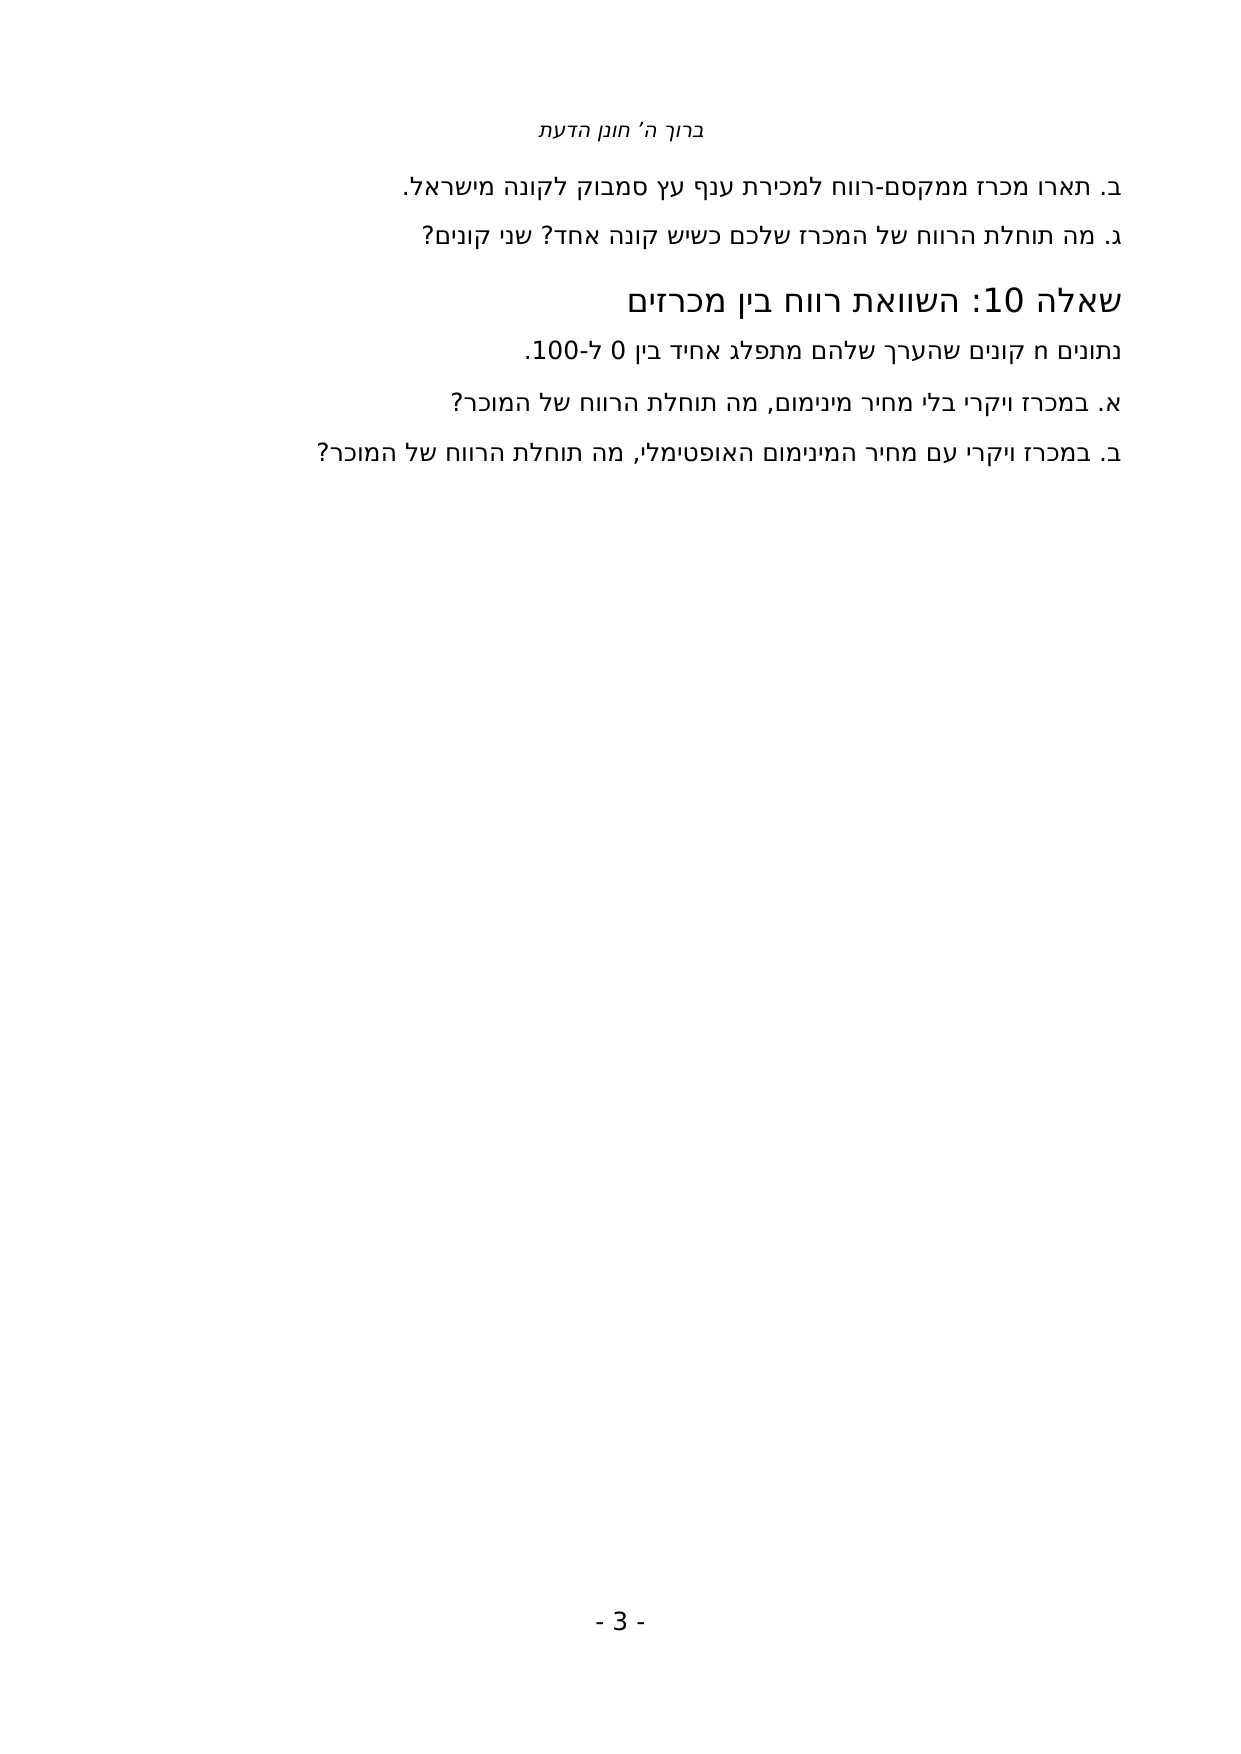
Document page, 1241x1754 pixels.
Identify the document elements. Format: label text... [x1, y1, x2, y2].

text ב. תארו מכרז ממקסם-רווח למכירת ענף עץ סמבוק לקונה מישראל. [118, 172, 1122, 201]
text א. במכרז ויקרי בלי מחיר מינימום, מה תוחלת הרווח של המוכר? [118, 388, 1122, 417]
text ג. מה תוחלת הרווח של המכרז שלכם כשיש קונה אחד? שני קונים? [118, 221, 1122, 251]
text ב. במכרז ויקרי עם מחיר המינימום האופטימלי, מה תוחלת הרווח של המוכר? [118, 438, 1122, 467]
text נתונים n קונים שהערך שלהם מתפלג אחיד בין 0 ל-100. [118, 333, 1122, 367]
subtitle שאלה 10: השוואת רווח בין מכרזים [118, 281, 1122, 320]
